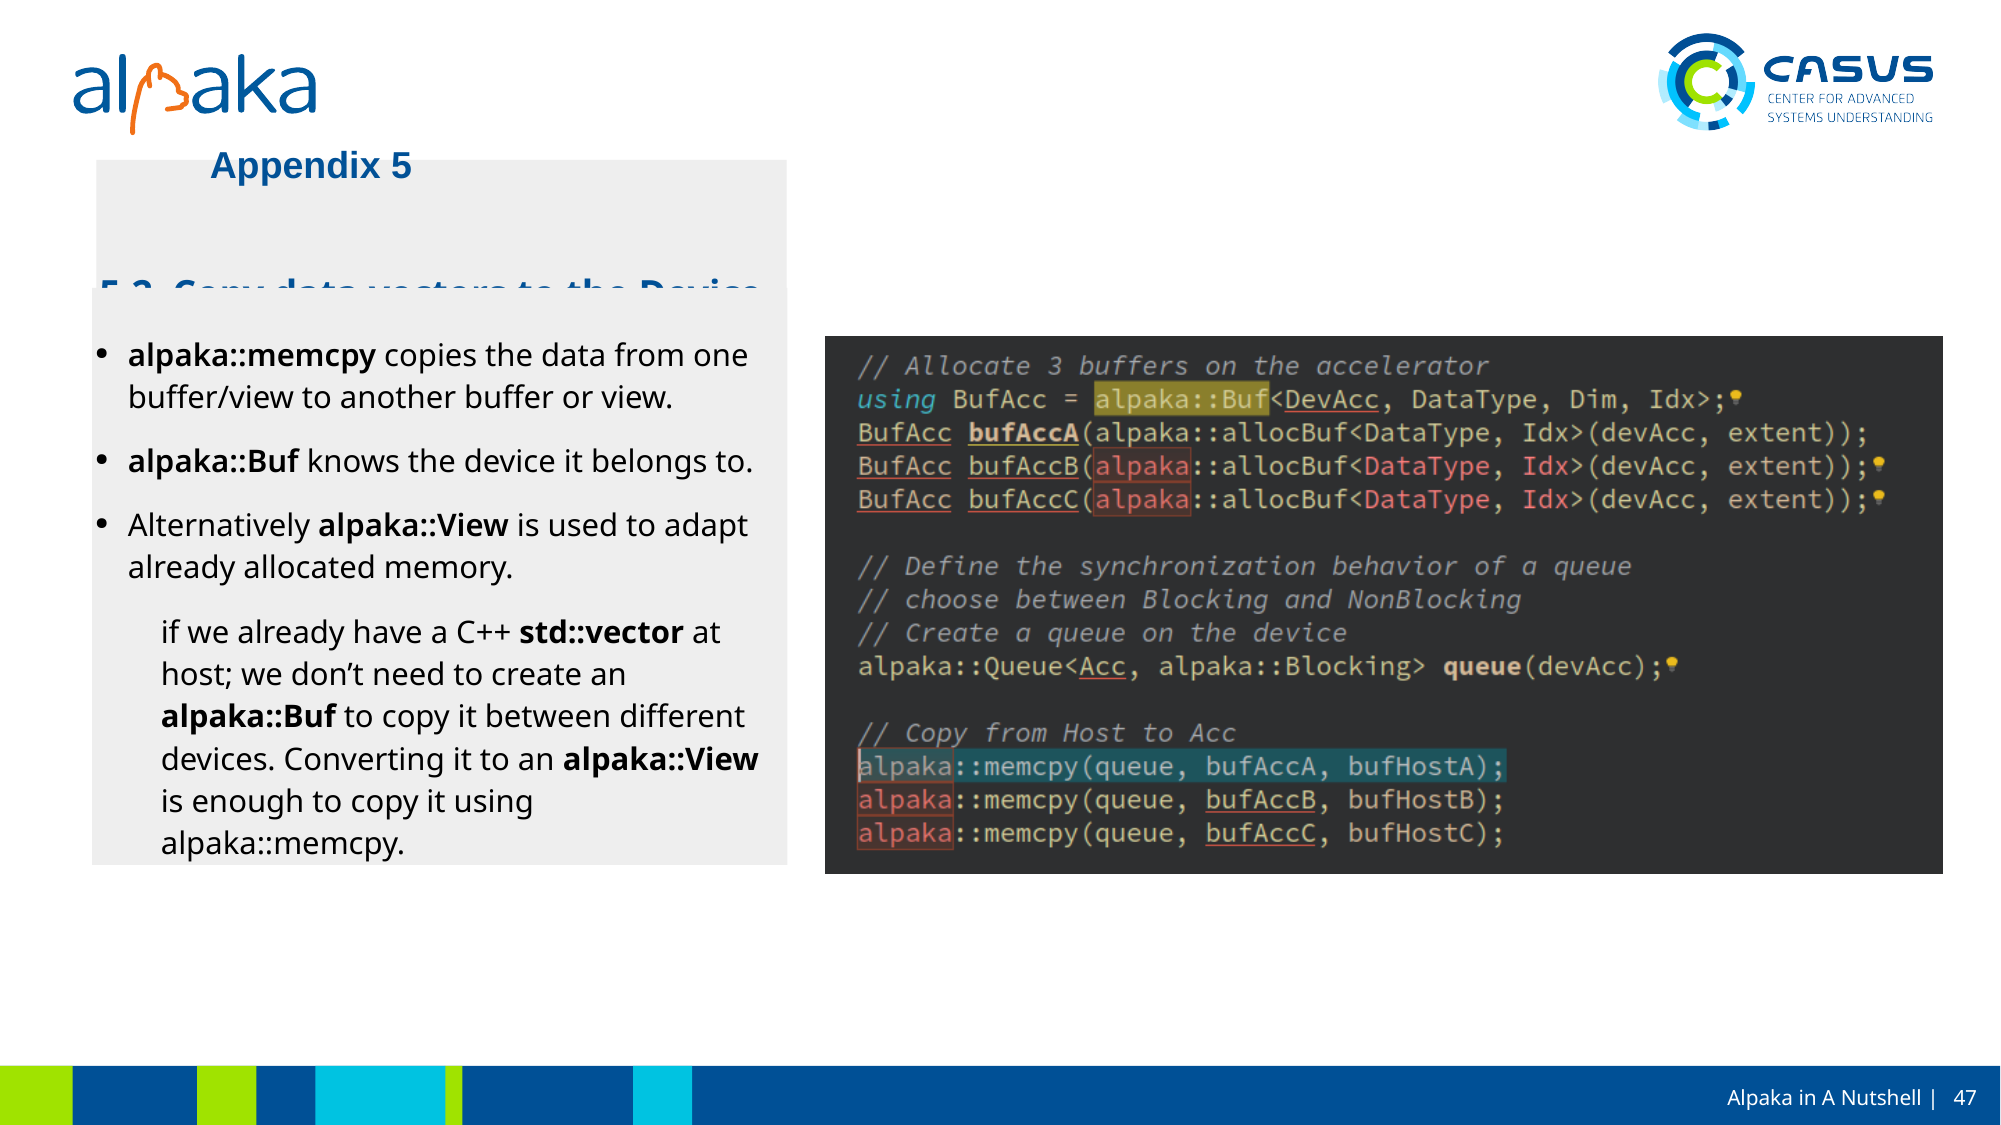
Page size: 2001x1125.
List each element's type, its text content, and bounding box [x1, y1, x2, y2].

list 5.2 Copy data vectors to the Device [96, 159, 787, 287]
list alpaka::memcpy copies the data from one buffer/view to another buffer or view. alpaka::Buf knows the device it belongs to. Alternatively alpaka::View is used to adapt already allocated memory. if we already have a C++ std::vector at host; we don’t need to create an alpaka::Buf to copy it between different devices. Converting it to an alpaka::View is enough to copy it using alpaka::memcpy. [92, 287, 788, 865]
picture [825, 336, 1943, 875]
picture [72, 53, 317, 136]
picture [1658, 33, 1933, 131]
text_box Appendix 5 [195, 136, 492, 236]
